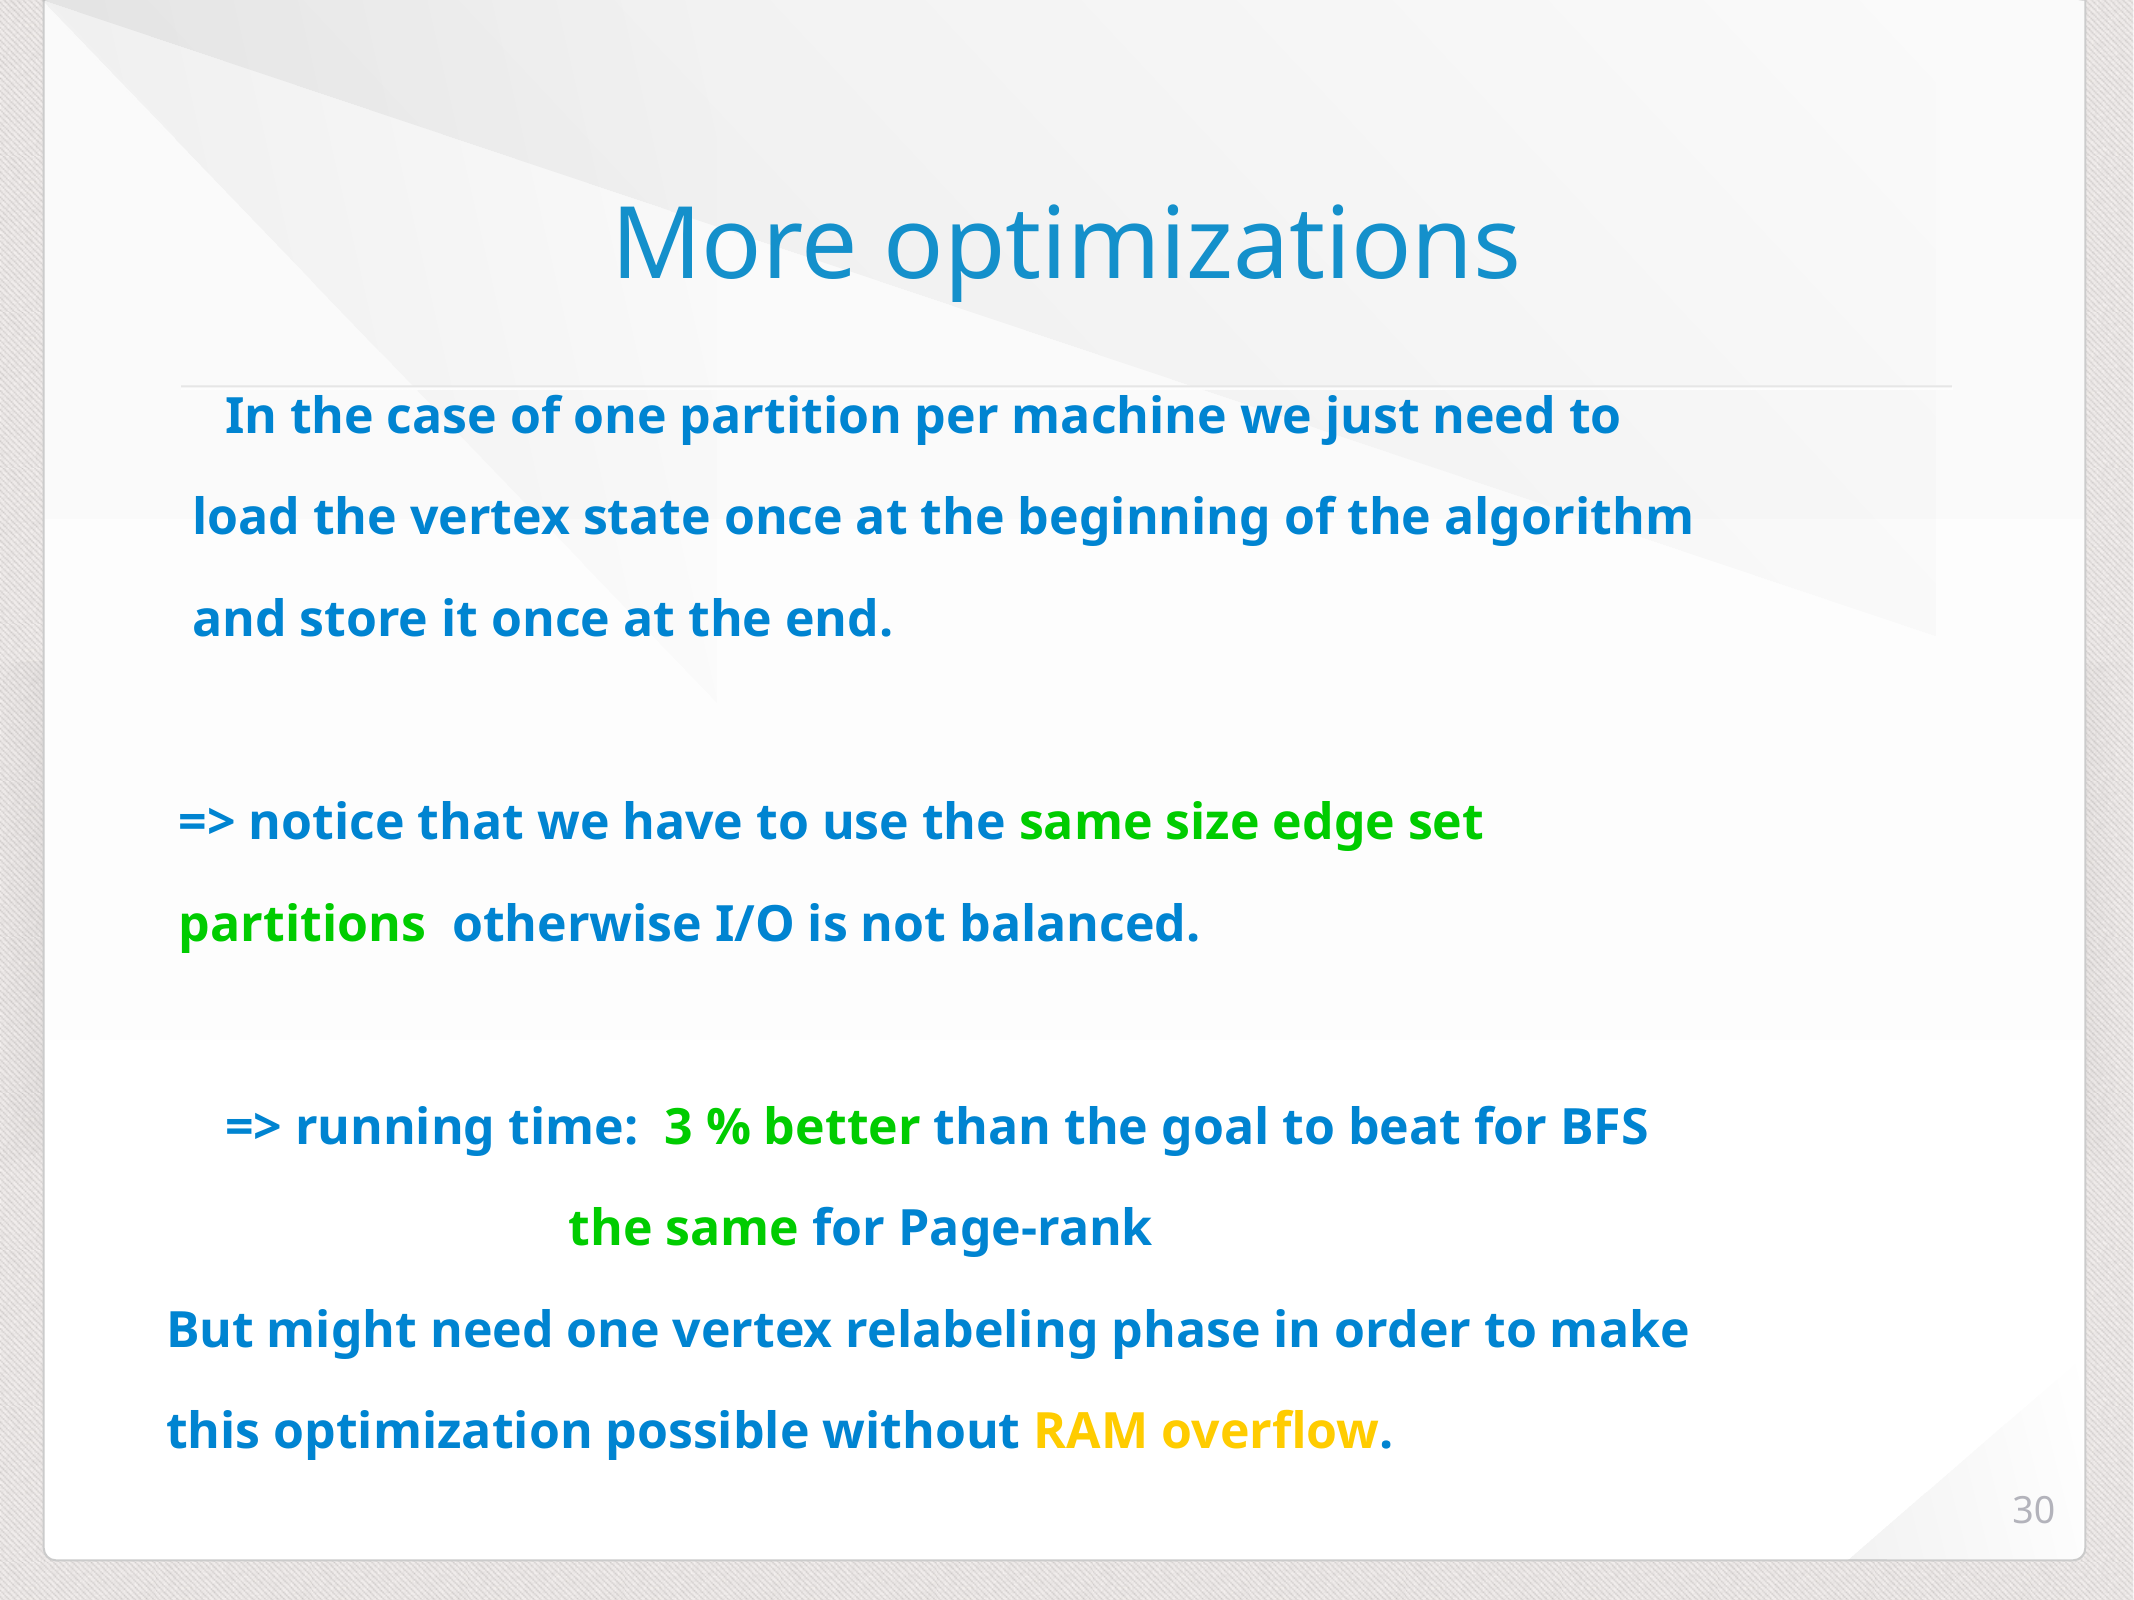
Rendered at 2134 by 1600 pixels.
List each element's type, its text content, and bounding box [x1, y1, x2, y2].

list In the case of one partition per machine we just need to load the vertex state once at the beginning of the algorithm and store it once at the end. => notice that we have to use the same size edge set partitions otherwise I/O is not balanced. => running time: 3 % better than the goal to beat for BFS the same for Page-rank But might need one vertex relabeling phase in order to make this optimization possible without RAM overflow. [75, 210, 1951, 1396]
slide_number [1909, 1476, 2071, 1548]
picture [0, 0, 2134, 1600]
title More optimizations [181, 145, 1953, 355]
list [60, 305, 1936, 1401]
